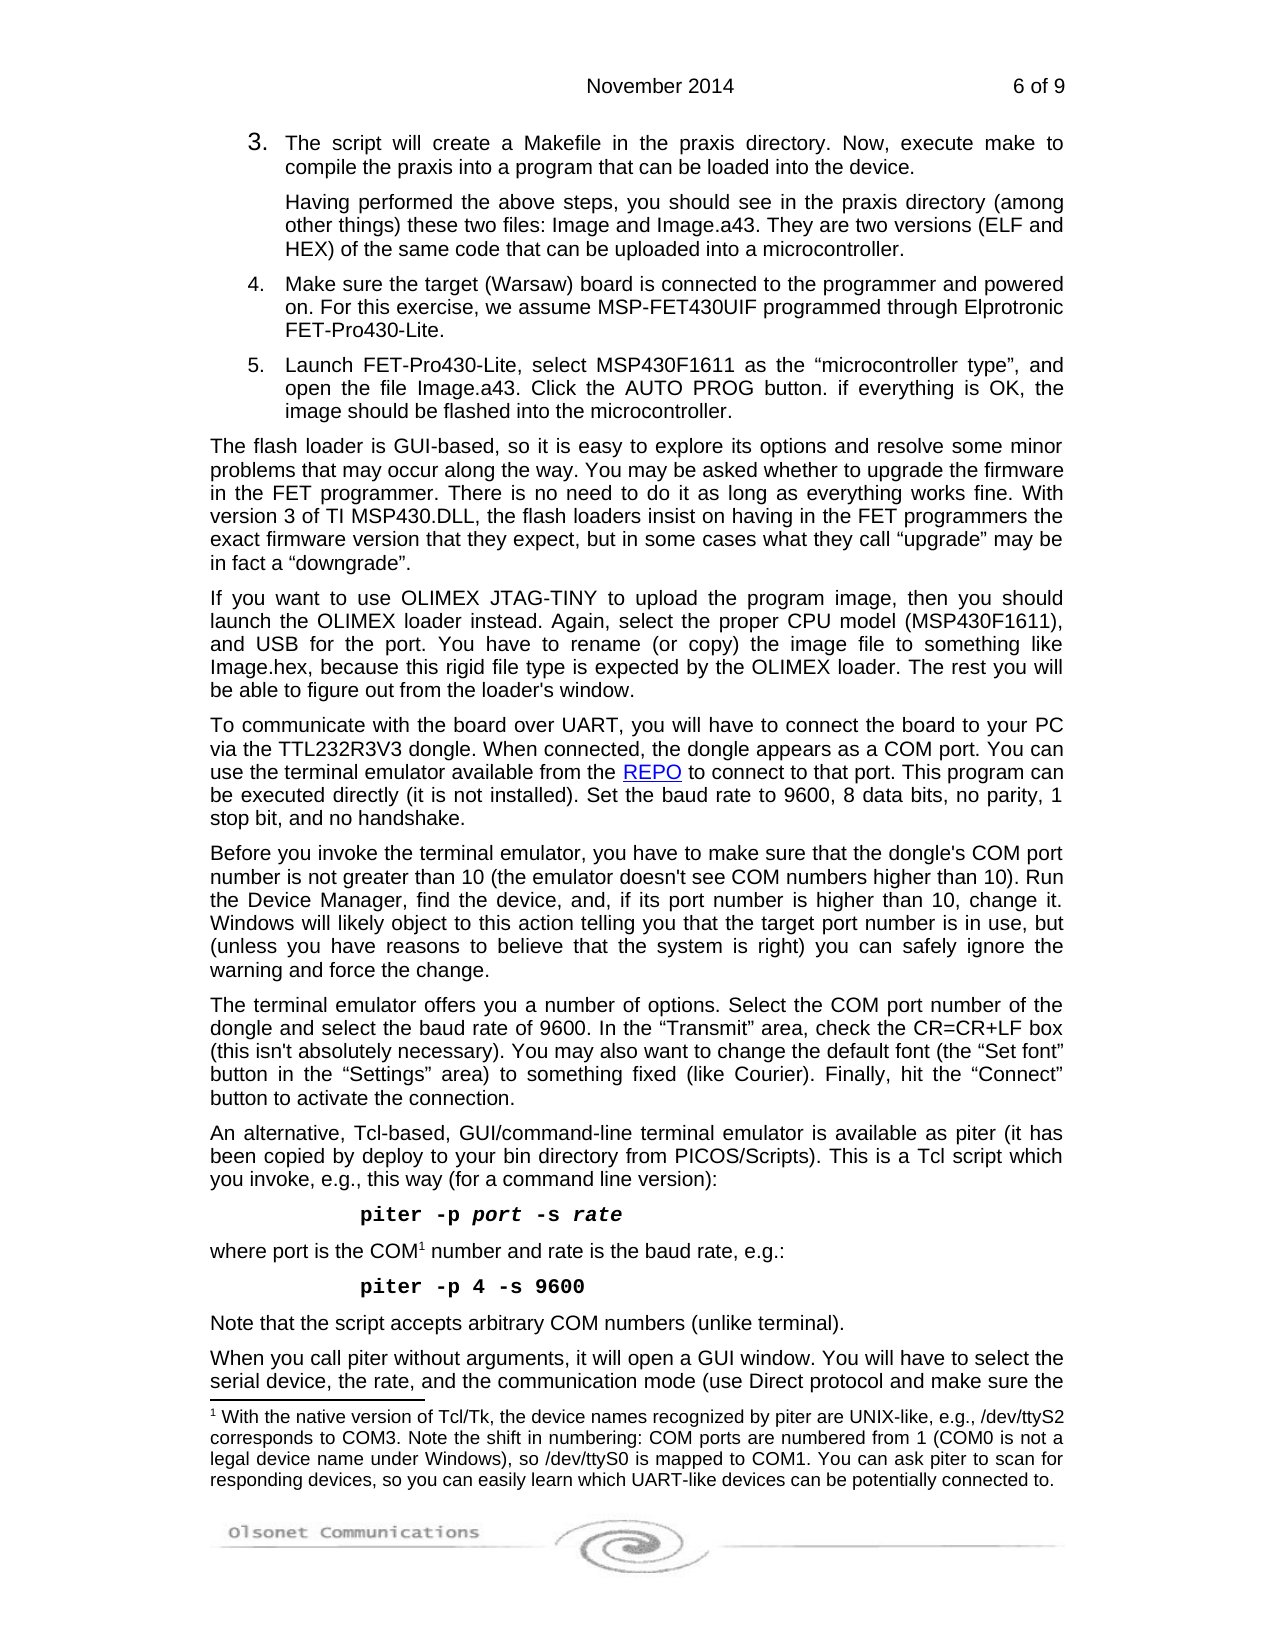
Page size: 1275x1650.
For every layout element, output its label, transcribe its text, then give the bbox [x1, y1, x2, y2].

text The terminal emulator offers you a number of options. Select the COM port number of the dongle and select the baud rate of 9600. In the “Transmit” area, check the CR=CR+LF box (this isn't absolutely necessary). You may also want to change the default font (the “Set font” button in the “Settings” area) to something fixed (like Courier). Finally, hit the “Connect” button to activate the connection. [210, 993, 1065, 1109]
text Note that the script accepts arbitrary COM numbers (unlike terminal). [210, 1311, 1065, 1334]
list Make sure the target (Warsaw) board is connected to the programmer and powered on. For this exercise, we assume MSP-FET430UIF programmed through Elprotronic FET-Pro430-Lite. [247, 272, 1065, 342]
list Having performed the above steps, you should see in the praxis directory (among other things) these two files: Image and Image.a43. They are two versions (ELF and HEX) of the same code that can be uploaded into a microcontroller. [247, 191, 1065, 260]
text piter -p 4 -s 9600 [210, 1274, 1065, 1299]
list The script will create a Makefile in the praxis directory. Now, execute make to compile the praxis into a program that can be loaded into the device. [247, 128, 1065, 179]
text With the native version of Tcl/Tk, the device names recognized by piter are UNIX-like, e.g., /dev/ttyS2 corresponds to COM3. Note the shift in numbering: COM ports are numbered from 1 (COM0 is not a legal device name under Windows), so /dev/ttyS0 is mapped to COM1. You can ask piter to scan for responding devices, so you can easily learn which UART-like devices can be potentially connected to. [210, 1406, 1065, 1490]
text The flash loader is GUI-based, so it is easy to explore its options and resolve some minor problems that may occur along the way. You may be asked whether to upgrade the firmware in the FET programmer. There is no need to do it as long as everything works fine. With version 3 of TI MSP430.DLL, the flash loaders insist on having in the FET programmers the exact firmware version that they expect, but in some cases what they call “upgrade” may be in fact a “downgrade”. [210, 435, 1065, 574]
text To communicate with the board over UART, you will have to connect the board to your PC via the TTL232R3V3 dongle. When connected, the dongle appears as a COM port. You can use the terminal emulator available from the REPO to connect to that port. This program can be executed directly (it is not installed). Set the baud rate to 9600, 8 data bits, no parity, 1 stop bit, and no handshake. [210, 714, 1065, 830]
text If you want to use OLIMEX JTAG-TINY to upload the program image, then you should launch the OLIMEX loader instead. Again, select the proper CPU model (MSP430F1611), and USB for the port. You have to rename (or copy) the image file to something like Image.hex, because this rigid file type is expected by the OLIMEX loader. The rest you will be able to figure out from the loader's window. [210, 586, 1065, 702]
list Launch FET-Pro430-Lite, select MSP430F1611 as the “microcontroller type”, and open the file Image.a43. Click the AUTO PROG button. if everything is OK, the image should be flashed into the microcontroller. [247, 353, 1065, 423]
text An alternative, Tcl-based, GUI/command-line terminal emulator is available as piter (it has been copied by deploy to your bin directory from PICOS/Scripts). This is a Tcl script which you invoke, e.g., this way (for a command line version): [210, 1121, 1065, 1191]
picture [210, 1504, 1065, 1596]
text When you call piter without arguments, it will open a GUI window. You will have to select the serial device, the rate, and the communication mode (use Direct protocol and make sure the [210, 1346, 1065, 1393]
text piter -p port -s rate [210, 1202, 1065, 1228]
text where port is the COM number and rate is the baud rate, e.g.: [210, 1239, 1065, 1263]
text Before you invoke the terminal emulator, you have to make sure that the dongle's COM port number is not greater than 10 (the emulator doesn't see COM numbers higher than 10). Run the Device Manager, find the device, and, if its port number is higher than 10, change it. Windows will likely object to this action telling you that the target port number is in use, but (unless you have reasons to believe that the system is right) you can safely ignore the warning and force the change. [210, 842, 1065, 981]
